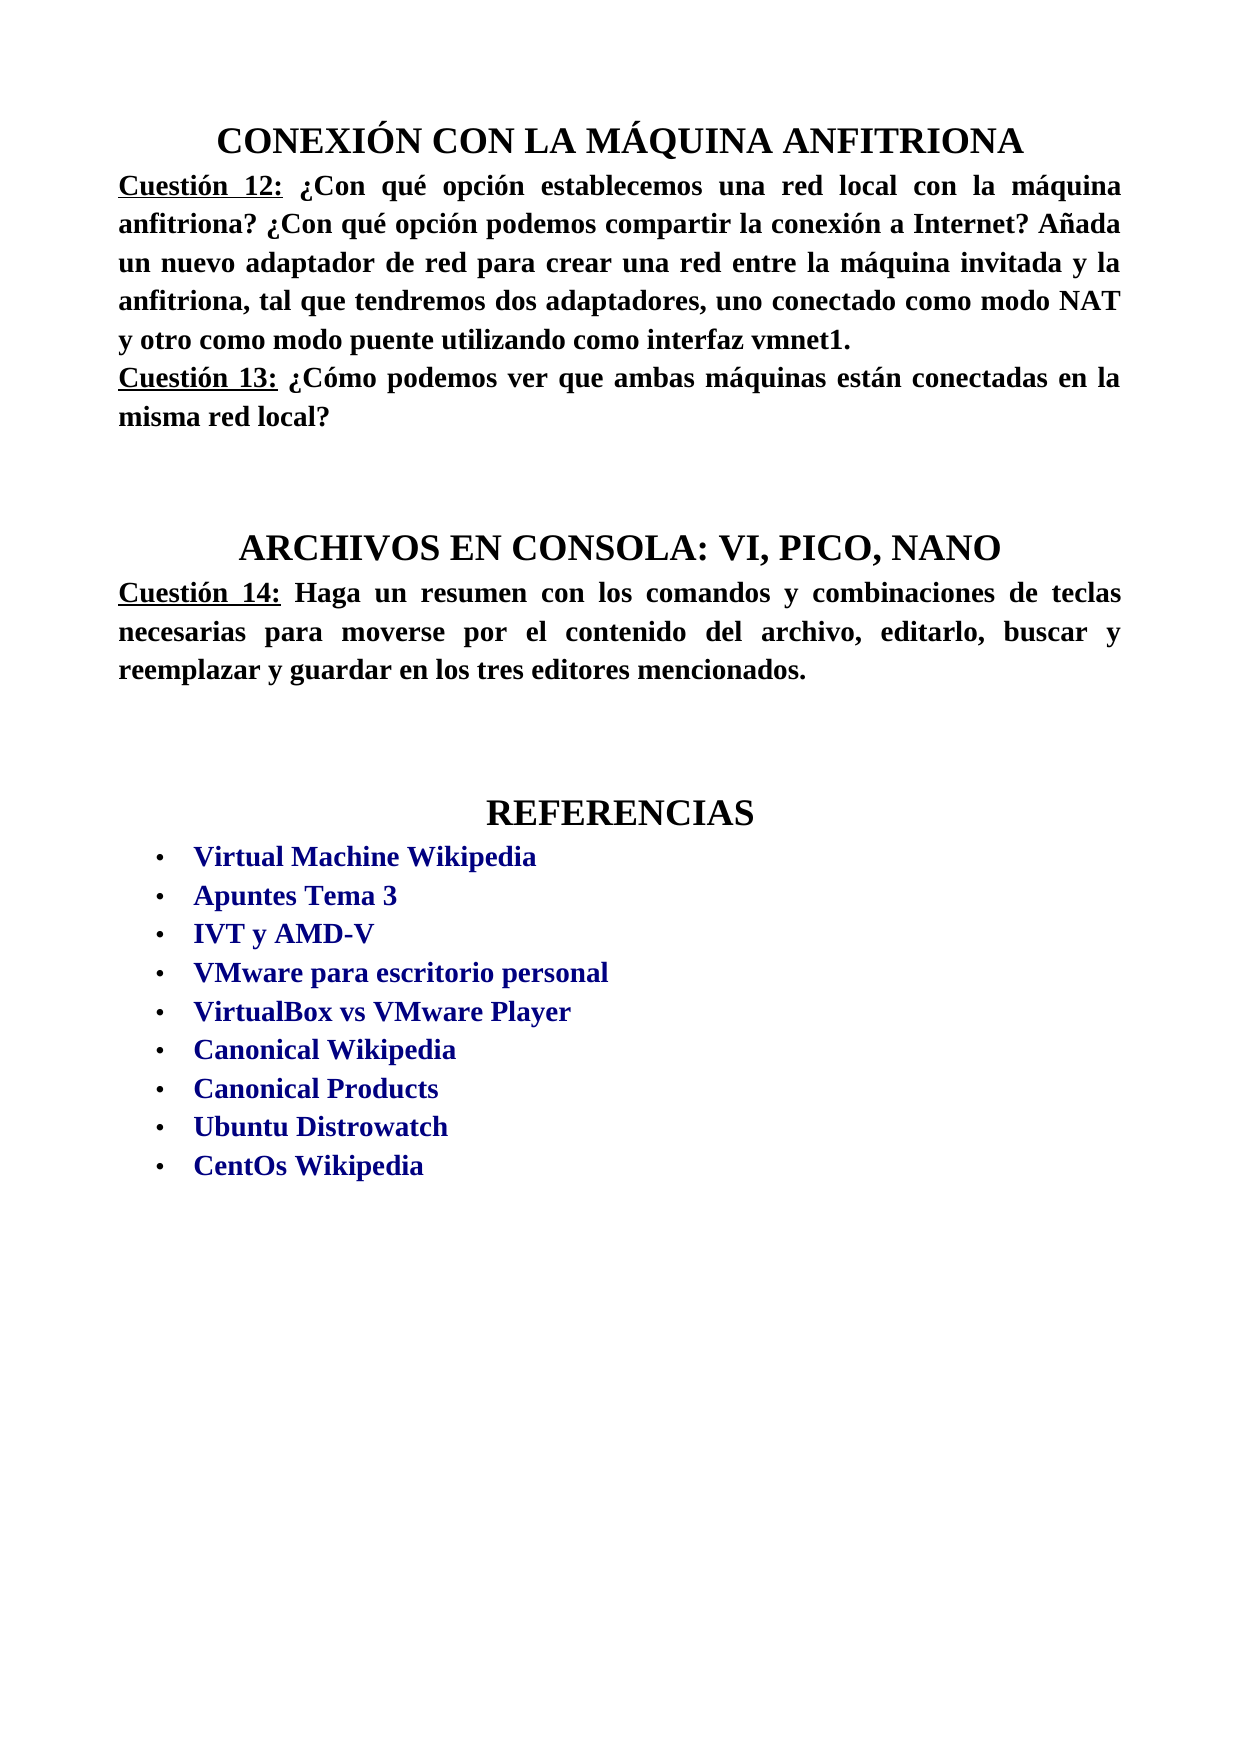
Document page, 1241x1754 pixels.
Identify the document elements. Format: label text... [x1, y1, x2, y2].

list Apuntes Tema 3 [156, 878, 1122, 912]
list VirtualBox vs VMware Player [156, 994, 1122, 1027]
list Canonical Products [156, 1071, 1122, 1104]
text CONEXIÓN CON LA MÁQUINA ANFITRIONA [118, 118, 1122, 161]
list Virtual Machine Wikipedia [156, 839, 1122, 873]
list VMware para escritorio personal [156, 955, 1122, 989]
text Cuestión 12: ¿Con qué opción establecemos una red local con la máquina anfitriona? ¿Con qué opción podemos compartir la conexión a Internet? Añada un nuevo adaptador de red para crear una red entre la máquina invitada y la anfitriona, tal que tendremos dos adaptadores, uno conectado como modo NAT y otro como modo puente utilizando como interfaz vmnet1. [118, 168, 1122, 355]
list IVT y AMD-V [156, 917, 1122, 950]
text ARCHIVOS EN CONSOLA: VI, PICO, NANO [118, 526, 1122, 569]
list Canonical Wikipedia [156, 1032, 1122, 1066]
text Cuestión 13: ¿Cómo podemos ver que ambas máquinas están conectadas en la misma red local? [118, 360, 1122, 432]
text REFERENCIAS [118, 790, 1122, 833]
list Ubuntu Distrowatch [156, 1109, 1122, 1143]
list CentOs Wikipedia [156, 1148, 1122, 1181]
text Cuestión 14: Haga un resumen con los comandos y combinaciones de teclas necesarias para moverse por el contenido del archivo, editarlo, buscar y reemplazar y guardar en los tres editores mencionados. [118, 575, 1122, 686]
